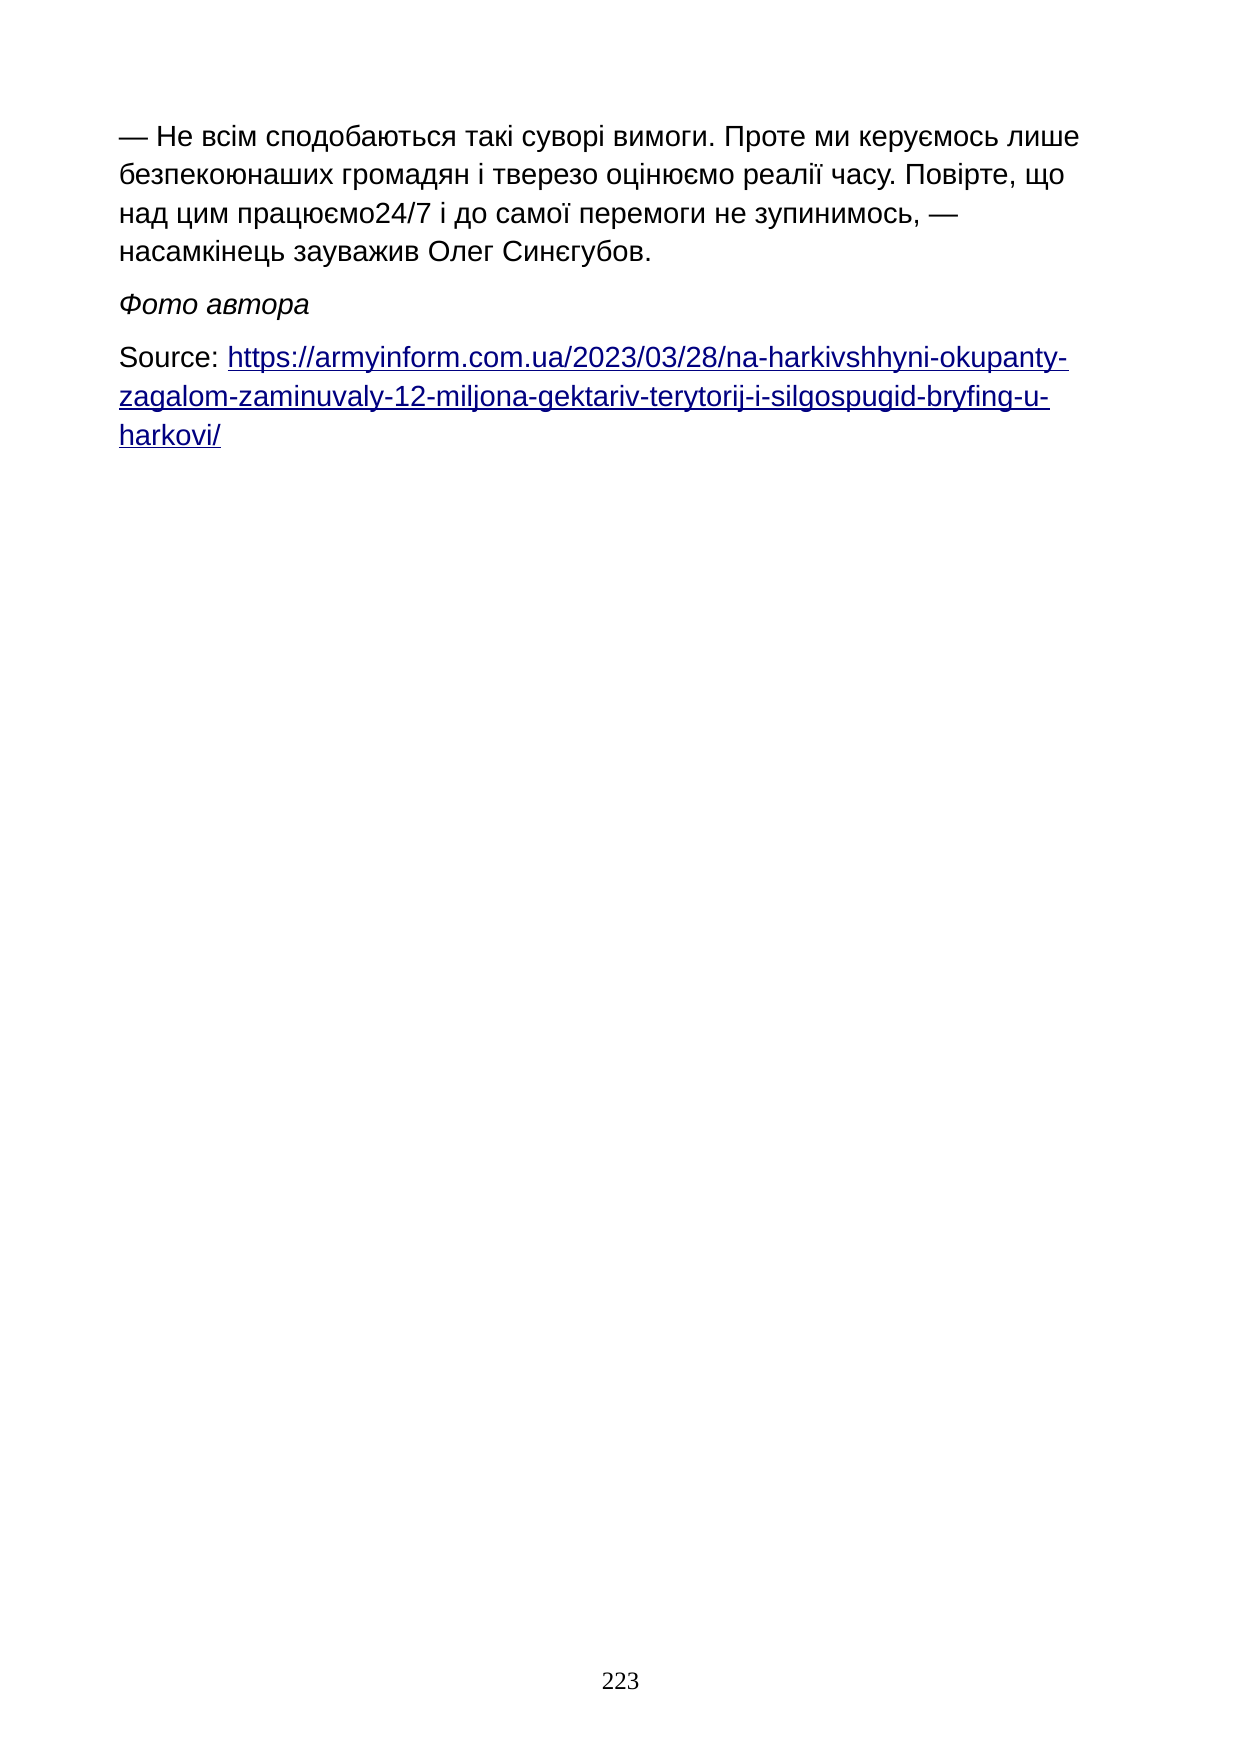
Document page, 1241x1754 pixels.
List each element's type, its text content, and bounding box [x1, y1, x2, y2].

text Фото автора [118, 287, 1122, 321]
text — Не всім сподобаються такі суворі вимоги. Проте ми керуємось лише безпекоюнаших громадян і тверезо оцінюємо реалії часу. Повірте, що над цим працюємо24/7 і до самої перемоги не зупинимось, — насамкінець зауважив Олег Синєгубов. [118, 118, 1122, 268]
text Source: https://armyinform.com.ua/2023/03/28/na-harkivshhyni-okupanty-zagalom-zaminuvaly-12-miljona-gektariv-terytorij-i-silgospugid-bryfing-u-harkovi/ [118, 340, 1122, 451]
